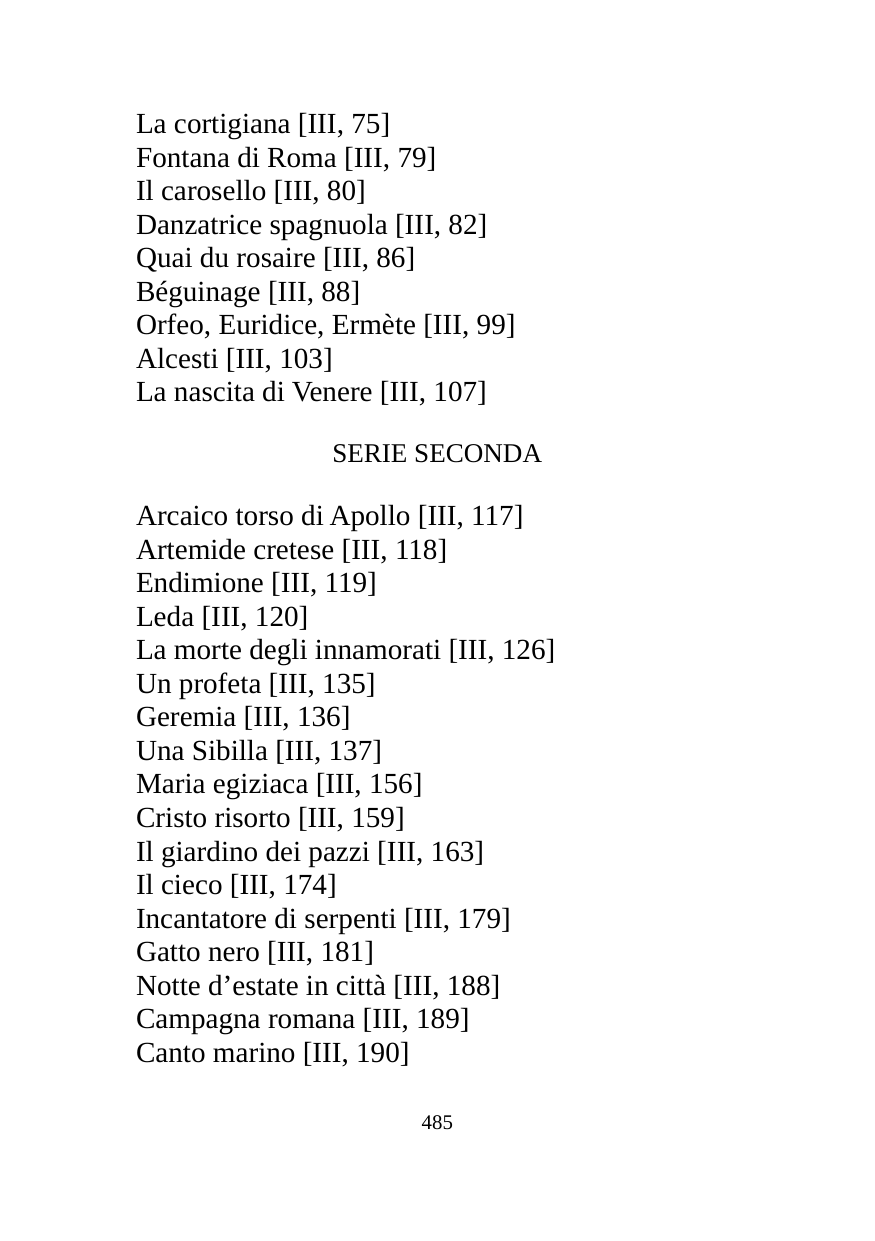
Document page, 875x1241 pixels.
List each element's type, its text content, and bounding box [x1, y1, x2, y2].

text Canto marino [III, 190] [106, 1035, 768, 1068]
text Alcesti [III, 103] [106, 341, 768, 374]
text Gatto nero [III, 181] [106, 934, 768, 968]
text Campagna romana [III, 189] [106, 1001, 768, 1035]
text Un profeta [III, 135] [106, 666, 768, 699]
text Maria egiziaca [III, 156] [106, 767, 768, 800]
text Una Sibilla [III, 137] [106, 733, 768, 767]
text Leda [III, 120] [106, 599, 768, 632]
text Arcaico torso di Apollo [III, 117] [106, 498, 768, 532]
text Il cieco [III, 174] [106, 867, 768, 901]
text Quai du rosaire [III, 86] [106, 240, 768, 274]
text Cristo risorto [III, 159] [106, 800, 768, 834]
text Danzatrice spagnuola [III, 82] [106, 207, 768, 240]
text Geremia [III, 136] [106, 699, 768, 733]
text Incantatore di serpenti [III, 179] [106, 901, 768, 934]
text Fontana di Roma [III, 79] [106, 140, 768, 173]
text Endimione [III, 119] [106, 565, 768, 599]
text La nascita di Venere [III, 107] [106, 374, 768, 408]
text Béguinage [III, 88] [106, 274, 768, 307]
text SERIE SECONDA [106, 438, 768, 469]
text La morte degli innamorati [III, 126] [106, 632, 768, 666]
text Il carosello [III, 80] [106, 173, 768, 207]
text Artemide cretese [III, 118] [106, 532, 768, 565]
text Orfeo, Euridice, Ermète [III, 99] [106, 307, 768, 341]
text Il giardino dei pazzi [III, 163] [106, 834, 768, 867]
text La cortigiana [III, 75] [106, 106, 768, 140]
text Notte d’estate in città [III, 188] [106, 968, 768, 1001]
